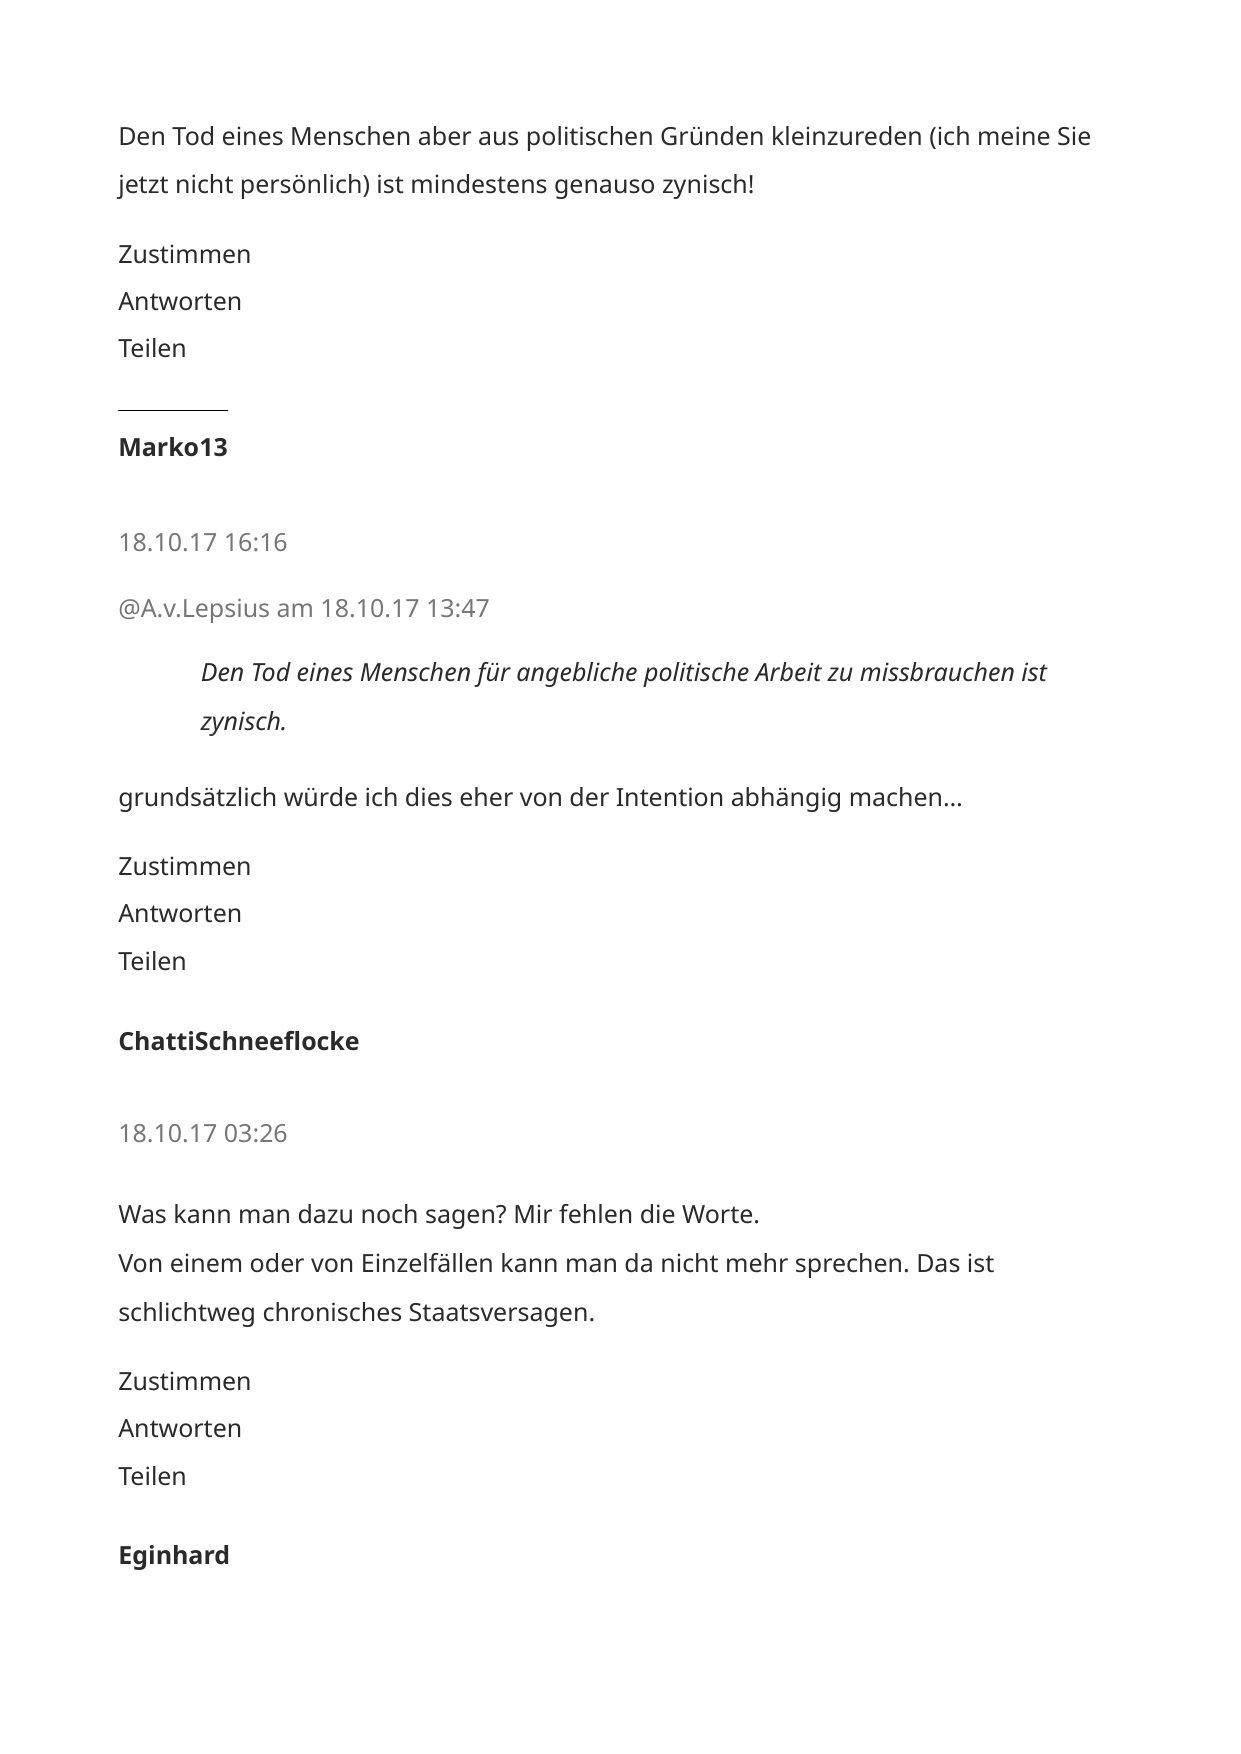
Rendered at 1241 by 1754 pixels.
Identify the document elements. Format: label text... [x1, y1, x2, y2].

text Eginhard [118, 1538, 1114, 1572]
text grundsätzlich würde ich dies eher von der Intention abhängig machen… [118, 779, 1122, 814]
text Was kann man dazu noch sagen? Mir fehlen die Worte. Von einem oder von Einzelfällen kann man da nicht mehr sprechen. Das ist schlichtweg chronisches Staatsversagen. [118, 1197, 1122, 1328]
text Teilen [118, 943, 1122, 977]
text Marko13 [118, 410, 1114, 463]
text Teilen [118, 1458, 1122, 1492]
text 18.10.17 03:26 [118, 1116, 1117, 1150]
text Antworten [118, 1411, 1122, 1445]
text Den Tod eines Menschen aber aus politischen Gründen kleinzureden (ich meine Sie jetzt nicht persönlich) ist mindestens genauso zynisch! [118, 118, 1122, 201]
text Den Tod eines Menschen für angebliche politische Arbeit zu missbrauchen ist zynisch.﻿ [201, 655, 1063, 740]
text Zustimmen [118, 236, 1122, 270]
text Antworten [118, 896, 1122, 930]
text Zustimmen [118, 849, 1122, 883]
text ChattiSchneeflocke [118, 1023, 1114, 1057]
text 18.10.17 16:16 [118, 525, 1117, 559]
text Antworten [118, 283, 1122, 317]
text @A.v.Lepsius am 18.10.17 13:47 [118, 590, 1122, 624]
text Zustimmen [118, 1364, 1122, 1398]
text Teilen [118, 330, 1122, 364]
